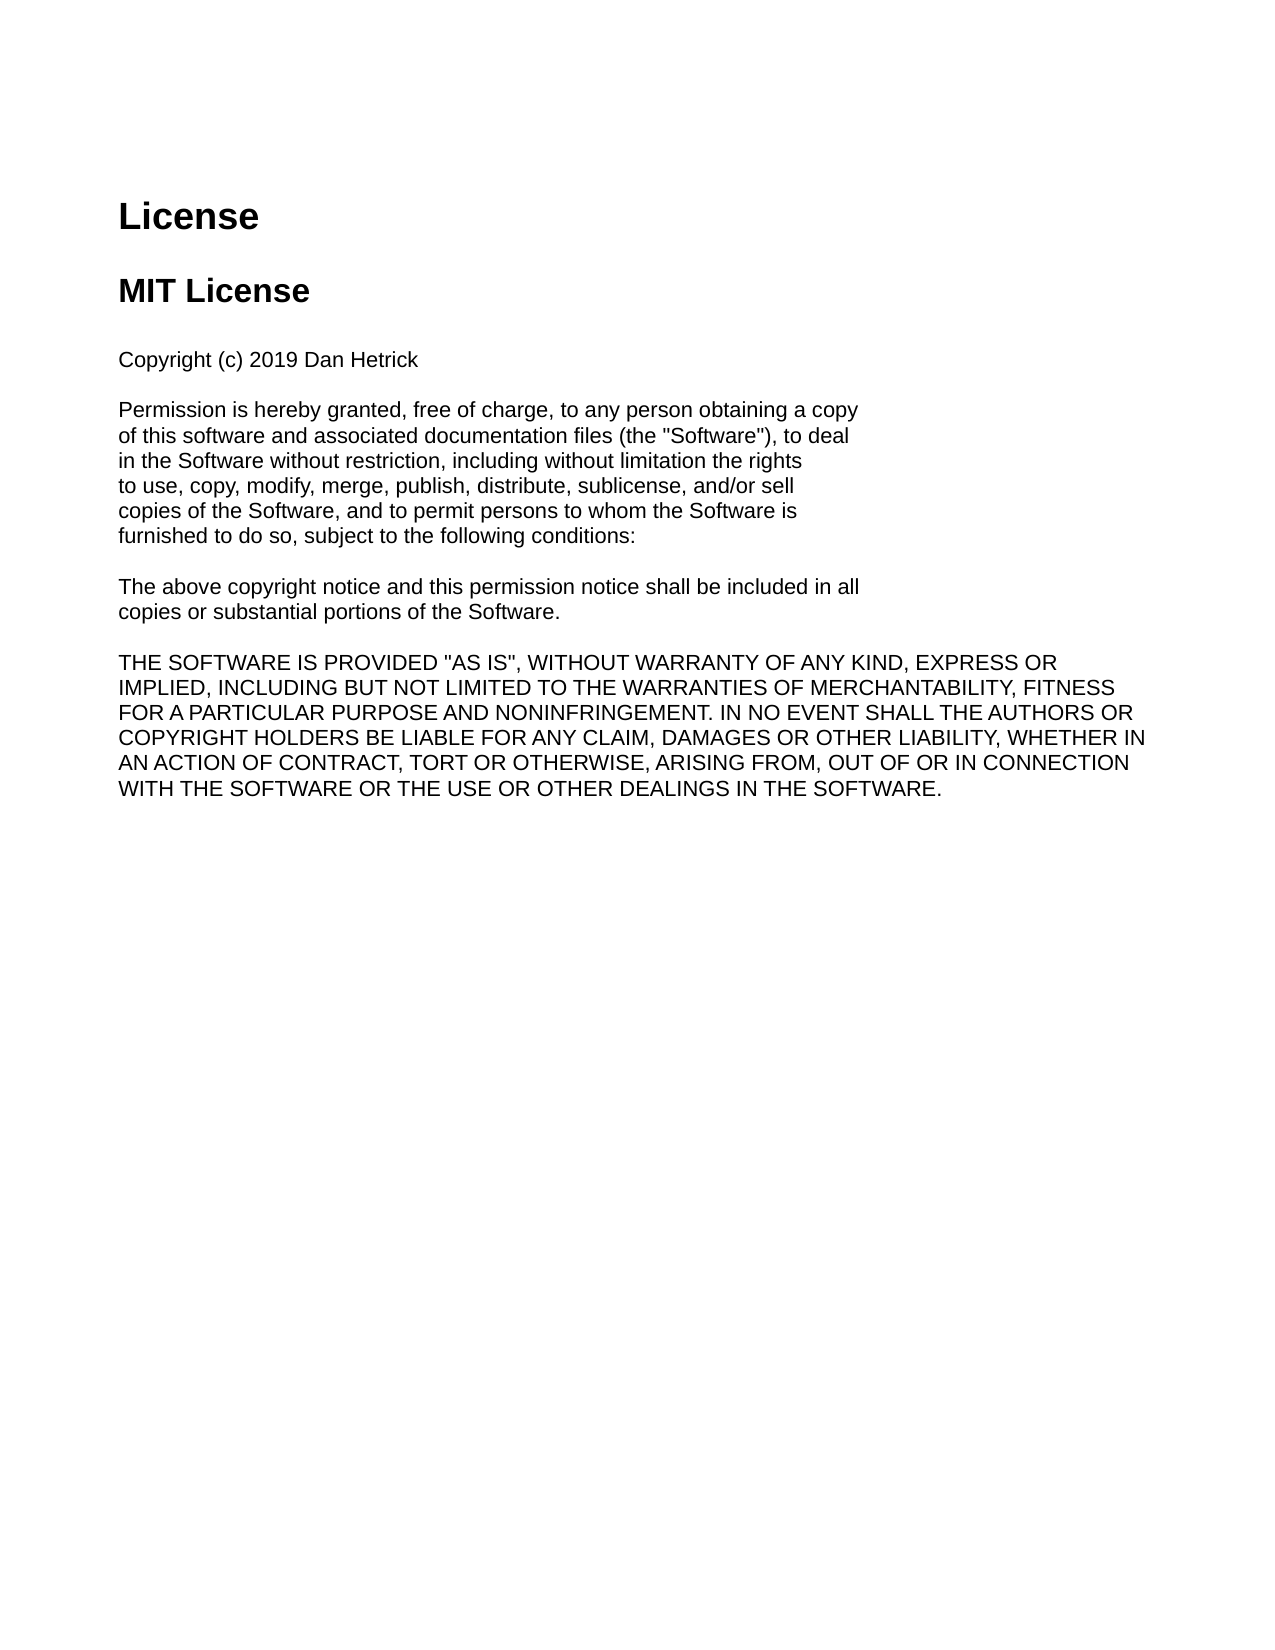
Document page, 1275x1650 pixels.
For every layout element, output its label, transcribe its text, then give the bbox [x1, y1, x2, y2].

text to use, copy, modify, merge, publish, distribute, sublicense, and/or sell [118, 473, 1157, 498]
text Copyright (c) 2019 Dan Hetrick [118, 347, 1157, 372]
text of this software and associated documentation files (the "Software"), to deal [118, 422, 1157, 448]
text copies or substantial portions of the Software. [118, 599, 1157, 624]
subtitle License [118, 193, 1157, 237]
text furnished to do so, subject to the following conditions: [118, 523, 1157, 548]
text in the Software without restriction, including without limitation the rights [118, 448, 1157, 473]
text The above copyright notice and this permission notice shall be included in all [118, 574, 1157, 599]
text Permission is hereby granted, free of charge, to any person obtaining a copy [118, 397, 1157, 422]
text THE SOFTWARE IS PROVIDED "AS IS", WITHOUT WARRANTY OF ANY KIND, EXPRESS OR IMPLIED, INCLUDING BUT NOT LIMITED TO THE WARRANTIES OF MERCHANTABILITY, FITNESS FOR A PARTICULAR PURPOSE AND NONINFRINGEMENT. IN NO EVENT SHALL THE AUTHORS OR COPYRIGHT HOLDERS BE LIABLE FOR ANY CLAIM, DAMAGES OR OTHER LIABILITY, WHETHER IN AN ACTION OF CONTRACT, TORT OR OTHERWISE, ARISING FROM, OUT OF OR IN CONNECTION WITH THE SOFTWARE OR THE USE OR OTHER DEALINGS IN THE SOFTWARE. [118, 649, 1157, 801]
text copies of the Software, and to permit persons to whom the Software is [118, 498, 1157, 523]
subtitle MIT License [118, 271, 1157, 309]
